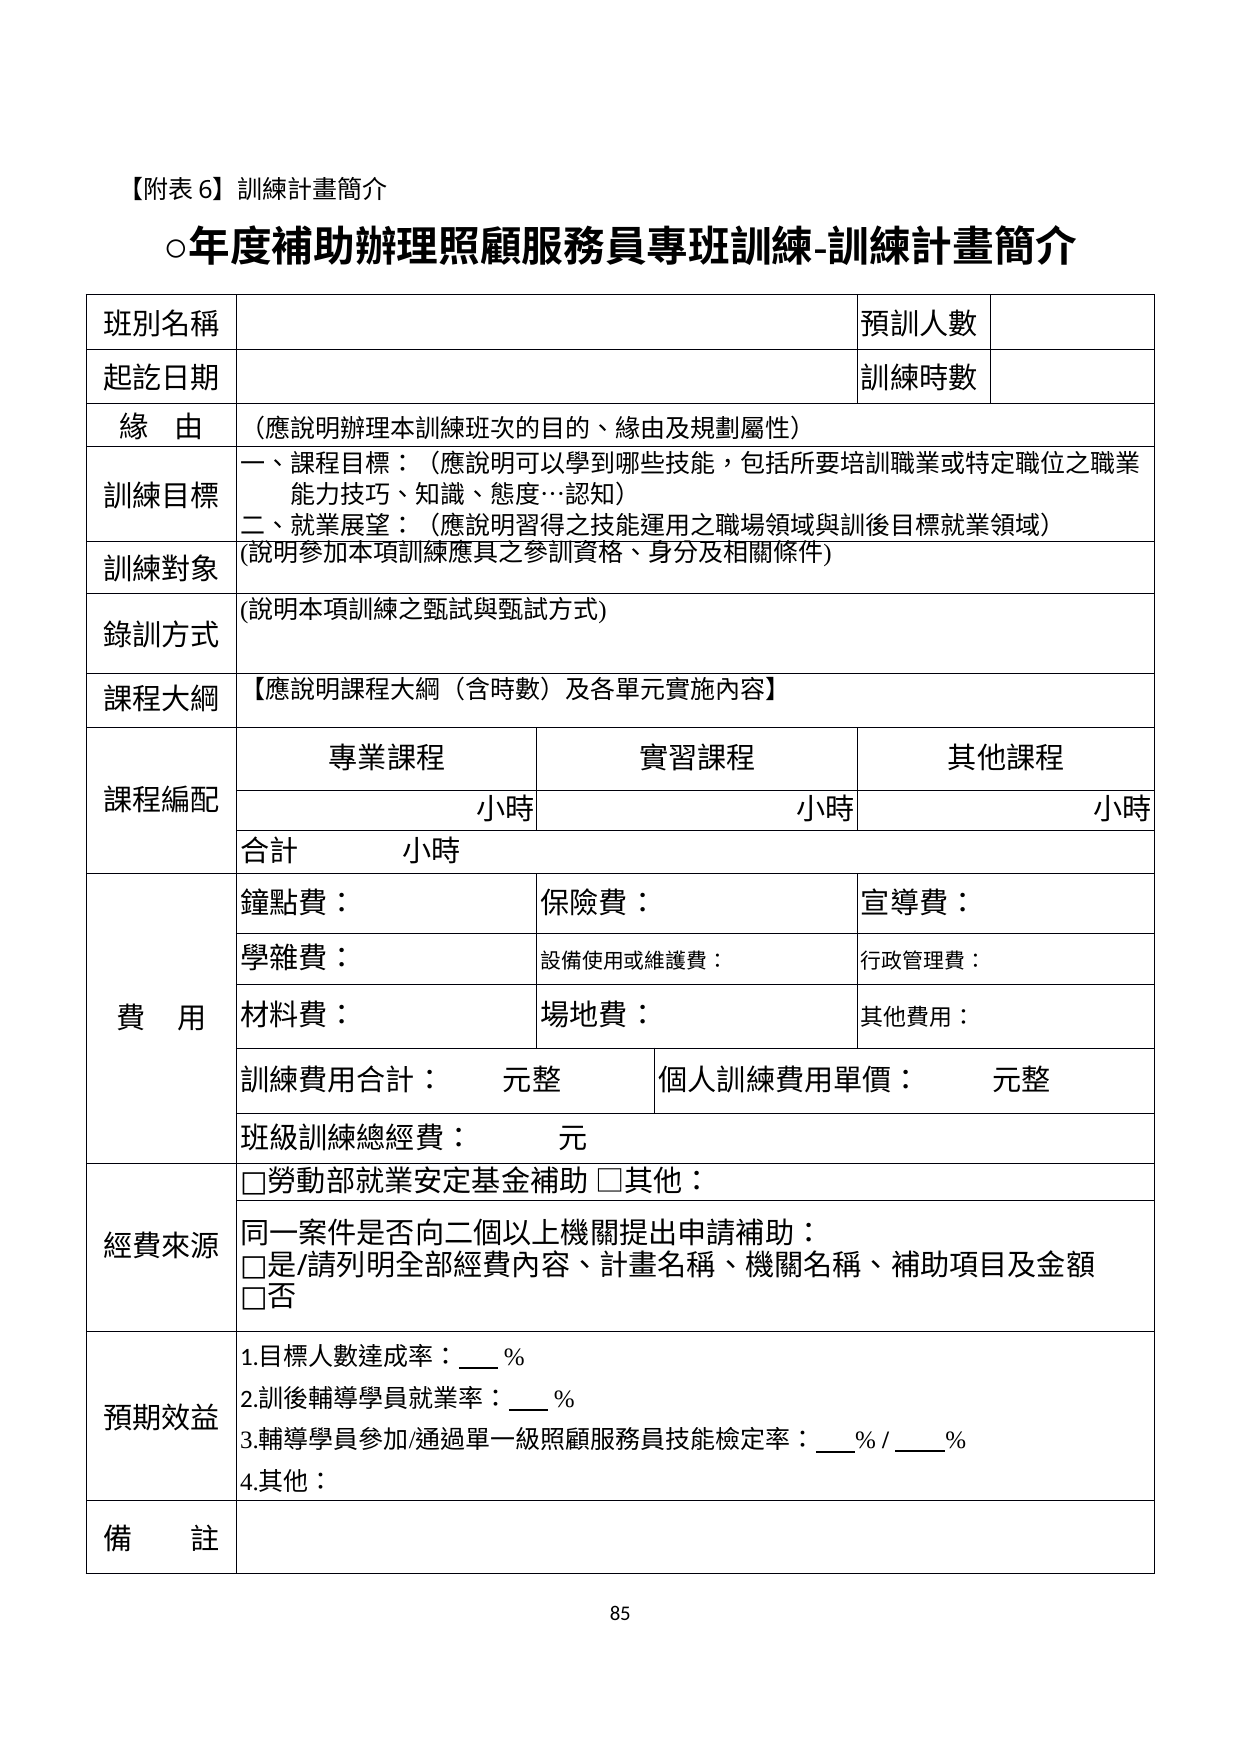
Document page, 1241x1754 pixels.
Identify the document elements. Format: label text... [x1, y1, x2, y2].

table_header [991, 295, 1154, 348]
table_cell 其他費用： [858, 985, 1154, 1048]
table_cell 學雜費： [237, 934, 536, 983]
table_cell 訓練對象 [87, 542, 236, 593]
table_cell 小時 [237, 791, 536, 830]
table_cell 1.目標人數達成率： % 2.訓後輔導學員就業率： % 3.輔導學員參加/通過單一級照顧服務員技能檢定率： % / % 4.其他： [237, 1332, 1154, 1500]
table_cell 訓練目標 [87, 447, 236, 541]
table_cell 一、課程目標：（應說明可以學到哪些技能，包括所要培訓職業或特定職位之職業能力技巧、知識、態度…認知） 二、就業展望：（應說明習得之技能運用之職場領域與訓後目標就業領域） [237, 447, 1154, 541]
table_cell 訓練時數 [858, 350, 990, 403]
table_cell 備 註 [87, 1501, 236, 1573]
table_cell 緣 由 [87, 404, 236, 446]
text ○年度補助辦理照顧服務員專班訓練-訓練計畫簡介 [118, 200, 1122, 275]
subtitle 【附表6】訓練計畫簡介 [118, 162, 1122, 200]
table_cell 保險費： [537, 874, 857, 933]
table_cell 起訖日期 [87, 350, 236, 403]
table_cell 宣導費： [858, 874, 1154, 933]
table_cell 預期效益 [87, 1332, 236, 1500]
table_cell 專業課程 [237, 728, 536, 790]
table_cell 場地費： [537, 985, 857, 1048]
table_cell 材料費： [237, 985, 536, 1048]
table_cell 同一案件是否向二個以上機關提出申請補助： □是/請列明全部經費內容、計畫名稱、機關名稱、補助項目及金額 □否 [237, 1201, 1154, 1331]
table_cell 小時 [858, 791, 1154, 830]
table_cell 訓練費用合計： 元整 [237, 1049, 654, 1113]
table_cell 行政管理費： [858, 934, 1154, 983]
table_cell （應說明辦理本訓練班次的目的、緣由及規劃屬性） [237, 404, 1154, 446]
table_cell 合計 小時 [237, 831, 1154, 873]
table_cell 設備使用或維護費： [537, 934, 857, 983]
table_header 預訓人數 [858, 295, 990, 348]
table_cell 錄訓方式 [87, 594, 236, 673]
table_header [237, 295, 857, 348]
table_cell 班級訓練總經費： 元 [237, 1114, 1154, 1163]
table_header 班別名稱 [87, 295, 236, 348]
table_cell [237, 350, 857, 403]
table_cell 費 用 [87, 874, 236, 1163]
table_cell 【應說明課程大綱（含時數）及各單元實施內容】 [237, 674, 1154, 727]
table_cell 鐘點費： [237, 874, 536, 933]
table_cell [991, 350, 1154, 403]
table_cell 其他課程 [858, 728, 1154, 790]
table_cell 經費來源 [87, 1164, 236, 1331]
table_cell 實習課程 [537, 728, 857, 790]
table_cell (說明參加本項訓練應具之參訓資格、身分及相關條件) [237, 542, 1154, 593]
table_cell (說明本項訓練之甄試與甄試方式) [237, 594, 1154, 673]
table_cell □勞動部就業安定基金補助 □其他： [237, 1164, 1154, 1199]
table_cell [237, 1501, 1154, 1573]
table_cell 個人訓練費用單價： 元整 [655, 1049, 1154, 1113]
table_cell 課程編配 [87, 728, 236, 873]
table_cell 小時 [537, 791, 857, 830]
table_cell 課程大綱 [87, 674, 236, 727]
